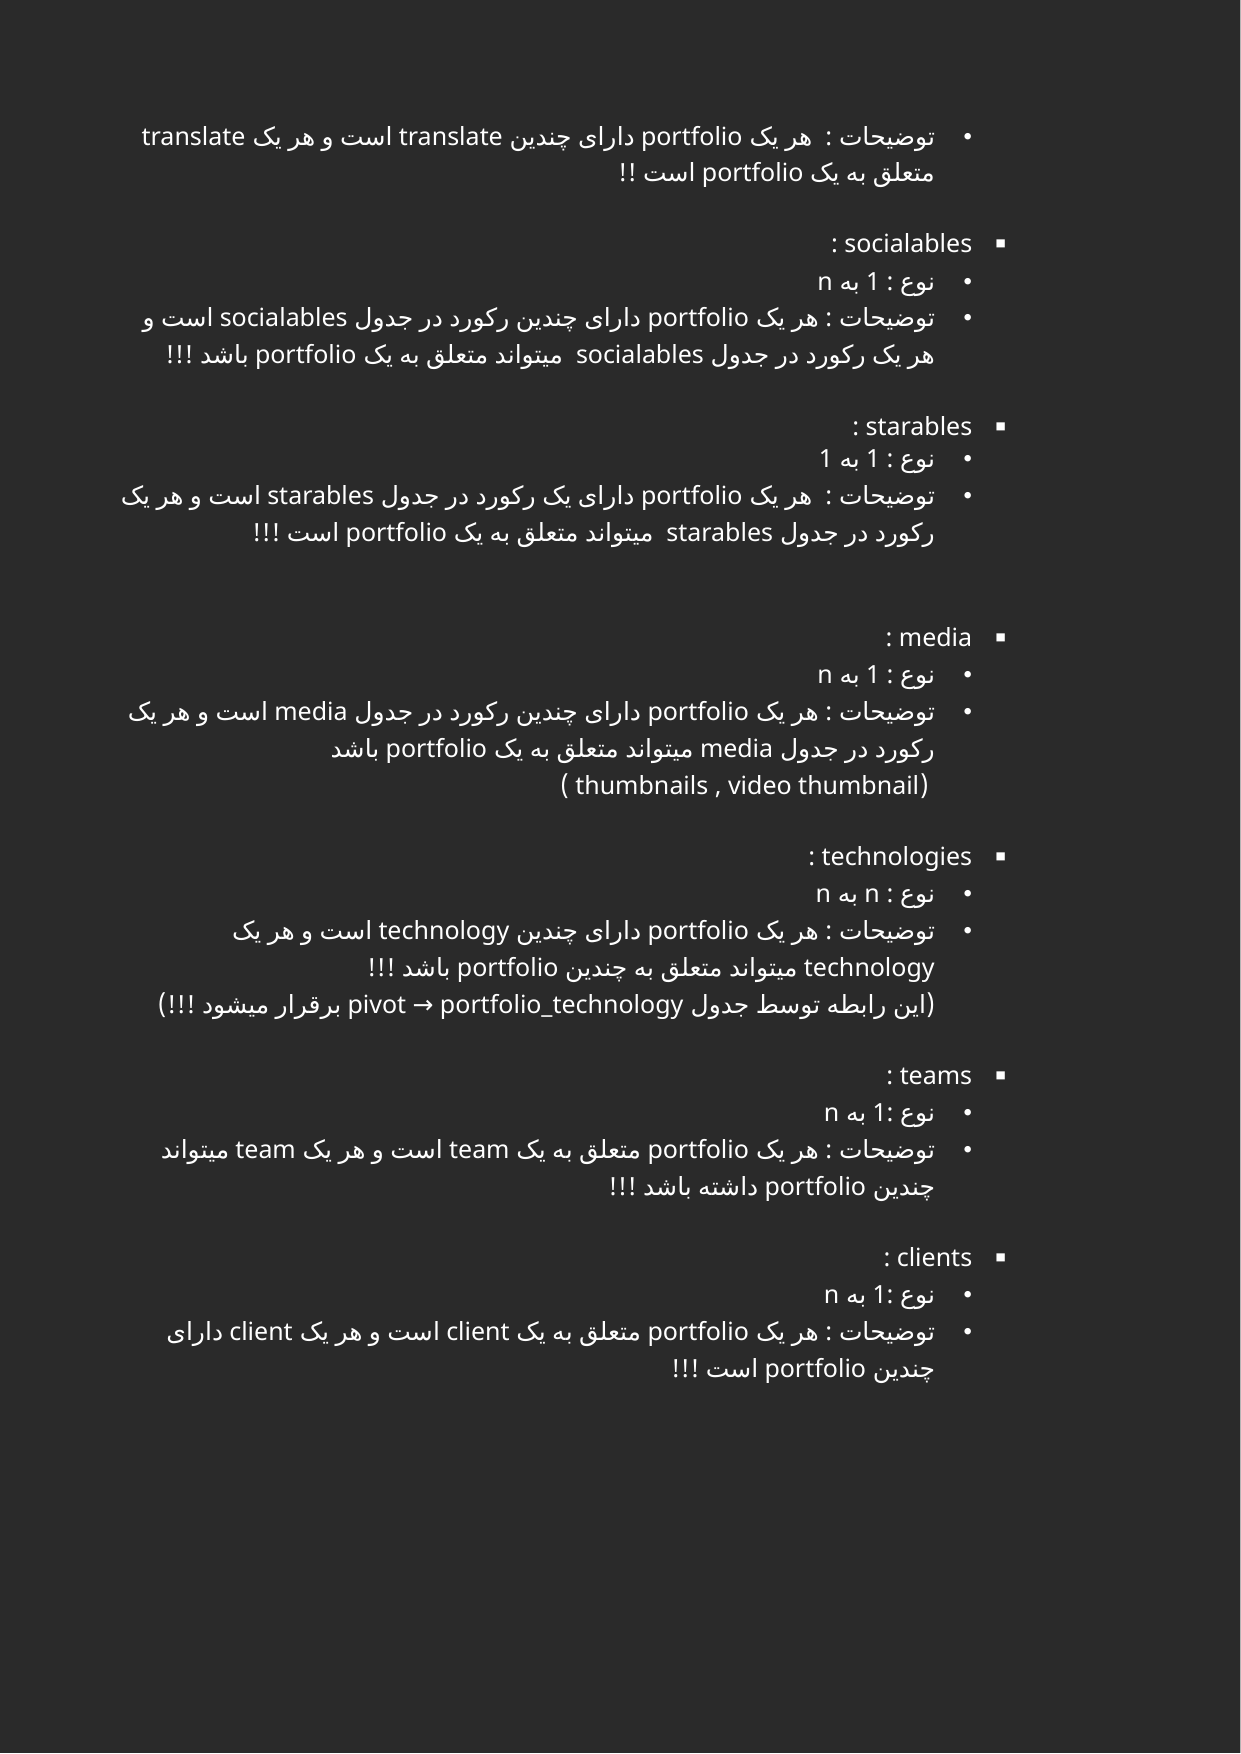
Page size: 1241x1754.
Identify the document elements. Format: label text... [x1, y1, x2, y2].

list نوع : 1 به n [118, 657, 972, 694]
list توضیحات :‌ هر یک portfolio متعلق به یک team است و هر یک team میتواند چندین portfolio داشته باشد !!! [118, 1132, 972, 1206]
list (این رابطه توسط جدول pivot → portfolio_technology برقرار میشود !!!) [118, 987, 972, 1024]
list توضیحات : هر یک portfolio دارای چندین translate است و هر یک translate متعلق به یک portfolio است !! [118, 118, 972, 192]
list نوع : 1 به n [118, 263, 972, 300]
list توضیحات :‌ هر یک portfolio دارای چندین technology است و هر یک technology میتواند متعلق به چندین portfolio باشد !!! [118, 913, 972, 987]
list نوع : 1 به 1 [118, 445, 972, 478]
list (thumbnails , video thumbnail ) [118, 768, 972, 805]
list technologies : [118, 839, 1010, 876]
list توضیحات :‌ هر یک portfolio دارای چندین رکورد در جدول socialables است و هر یک رکورد در جدول socialables میتواند متعلق به یک portfolio باشد !!! [118, 300, 972, 374]
list teams : [118, 1058, 1010, 1095]
list توضیحات :‌ هر یک portfolio دارای چندین رکورد در جدول media است و هر یک رکورد در جدول media میتواند متعلق به یک portfolio باشد [118, 694, 972, 768]
list نوع :‌1 به n [118, 1277, 972, 1314]
list starables : [118, 408, 1010, 445]
list نوع :‌1 به n [118, 1095, 972, 1132]
list media : [118, 620, 1010, 657]
list توضیحات : هر یک portfolio دارای یک رکورد در جدول starables است و هر یک رکورد در جدول starables میتواند متعلق به یک portfolio است !!! [118, 478, 972, 552]
list توضیحات :‌ هر یک portfolio متعلق به یک client است و هر یک client دارای چندین portfolio است !!! [118, 1314, 972, 1388]
list clients : [118, 1240, 1010, 1277]
list نوع : n به n [118, 876, 972, 913]
list socialables : [118, 226, 1010, 263]
